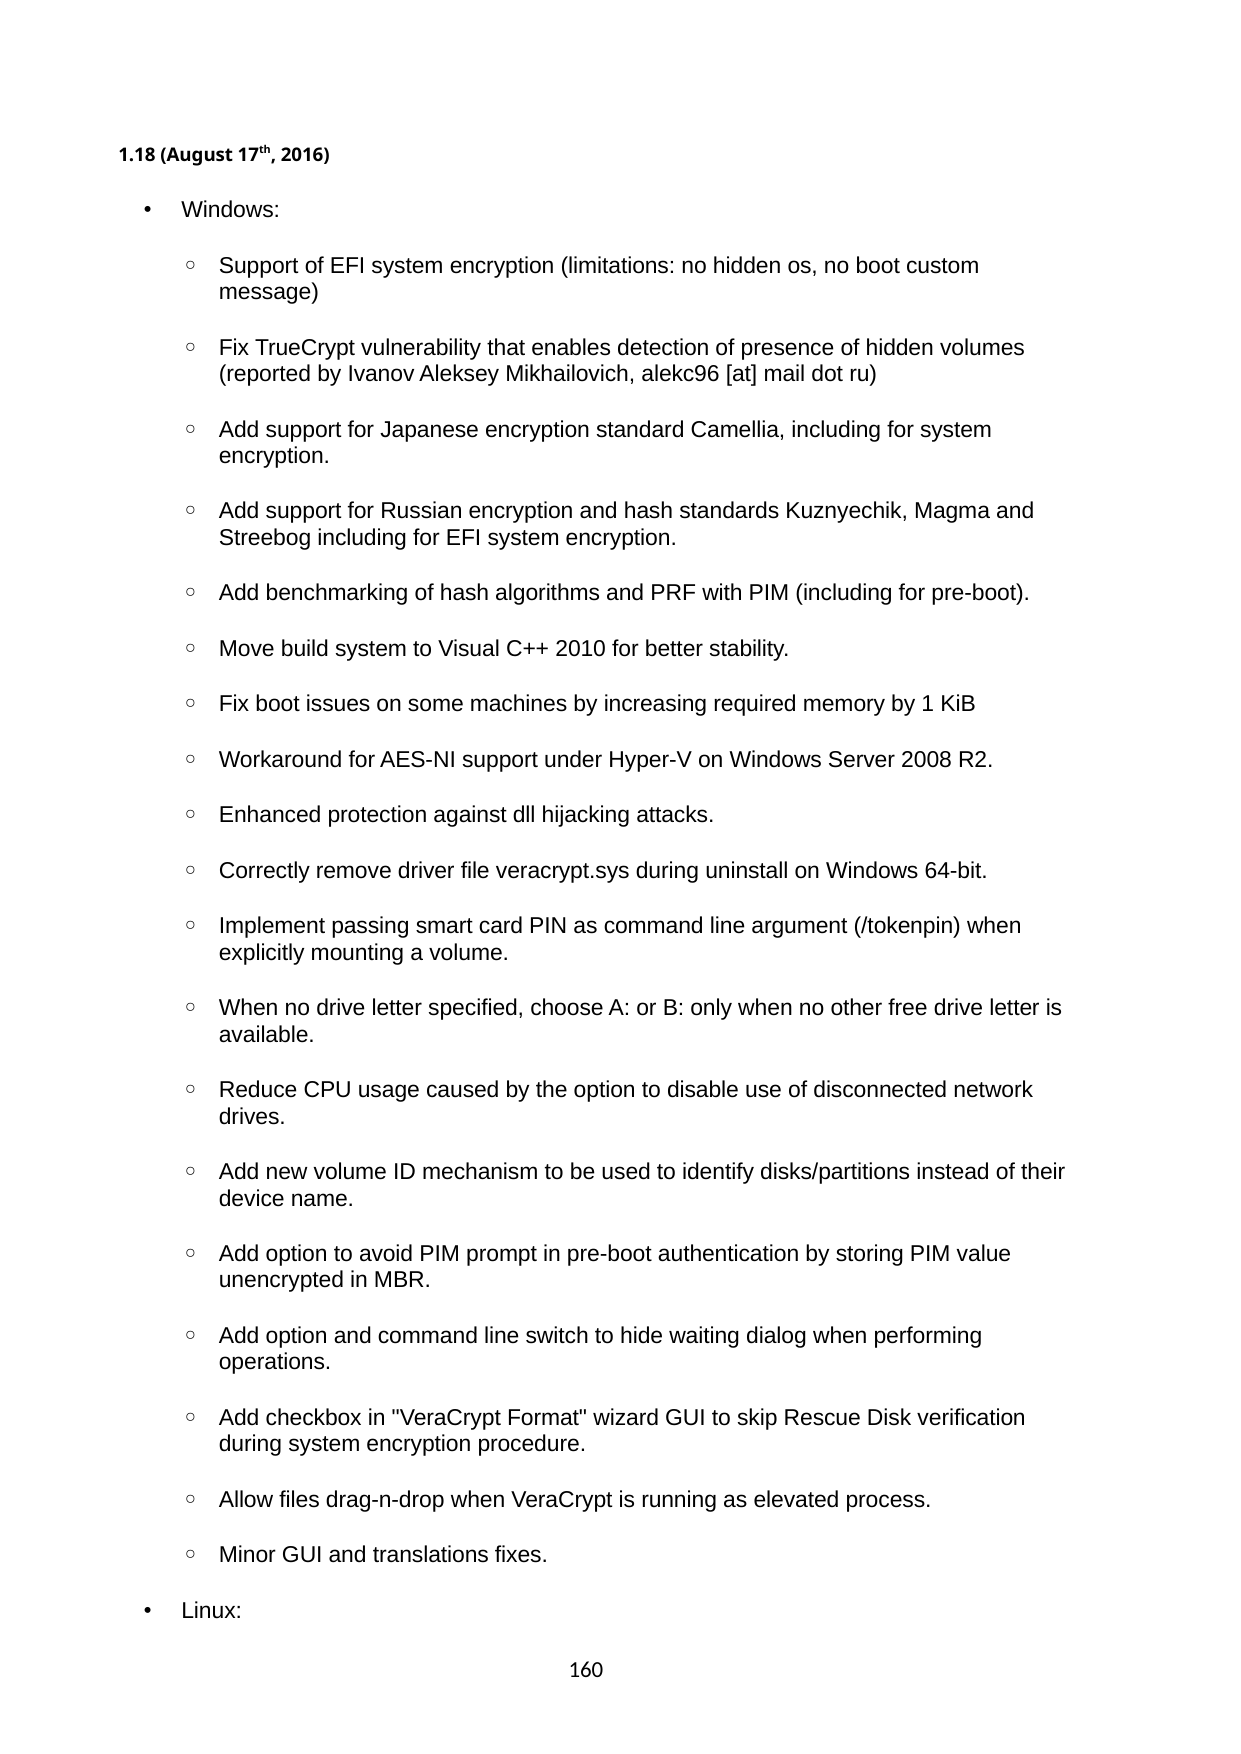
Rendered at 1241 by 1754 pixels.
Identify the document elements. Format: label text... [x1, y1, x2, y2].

list Add new volume ID mechanism to be used to identify disks/partitions instead of their device name. [181, 1158, 1065, 1211]
list Support of EFI system encryption (limitations: no hidden os, no boot custom message) [181, 252, 1065, 304]
list Add support for Japanese encryption standard Camellia, including for system encryption. [181, 416, 1065, 468]
list Workaround for AES-NI support under Hyper-V on Windows Server 2008 R2. [181, 746, 1065, 772]
list Enhanced protection against dll hijacking attacks. [181, 801, 1065, 828]
list Add option and command line switch to hide waiting dialog when performing operations. [181, 1322, 1065, 1374]
list Correctly remove driver file veracrypt.sys during uninstall on Windows 64-bit. [181, 857, 1065, 883]
list Minor GUI and translations fixes. [181, 1541, 1065, 1567]
list Move build system to Visual C++ 2010 for better stability. [181, 635, 1065, 661]
list When no drive letter specified, choose A: or B: only when no other free drive letter is available. [181, 994, 1065, 1047]
list Implement passing smart card PIN as command line argument (/tokenpin) when explicitly mounting a volume. [181, 912, 1065, 965]
list Fix TrueCrypt vulnerability that enables detection of presence of hidden volumes (reported by Ivanov Aleksey Mikhailovich, alekc96 [at] mail dot ru) [181, 334, 1065, 386]
list Windows: [144, 196, 1065, 223]
list Fix boot issues on some machines by increasing required memory by 1 KiB [181, 690, 1065, 717]
list Add checkbox in "VeraCrypt Format" wizard GUI to skip Rescue Disk verification during system encryption procedure. [181, 1404, 1065, 1456]
list Add benchmarking of hash algorithms and PRF with PIM (including for pre-boot). [181, 579, 1065, 606]
list Add support for Russian encryption and hash standards Kuznyechik, Magma and Streebog including for EFI system encryption. [181, 497, 1065, 550]
list Linux: [144, 1597, 1065, 1623]
list Add option to avoid PIM prompt in pre-boot authentication by storing PIM value unencrypted in MBR. [181, 1240, 1065, 1293]
list Allow files drag-n-drop when VeraCrypt is running as elevated process. [181, 1486, 1065, 1512]
text 1.18 (August 17th, 2016) [118, 142, 1065, 167]
list Reduce CPU usage caused by the option to disable use of disconnected network drives. [181, 1076, 1065, 1129]
